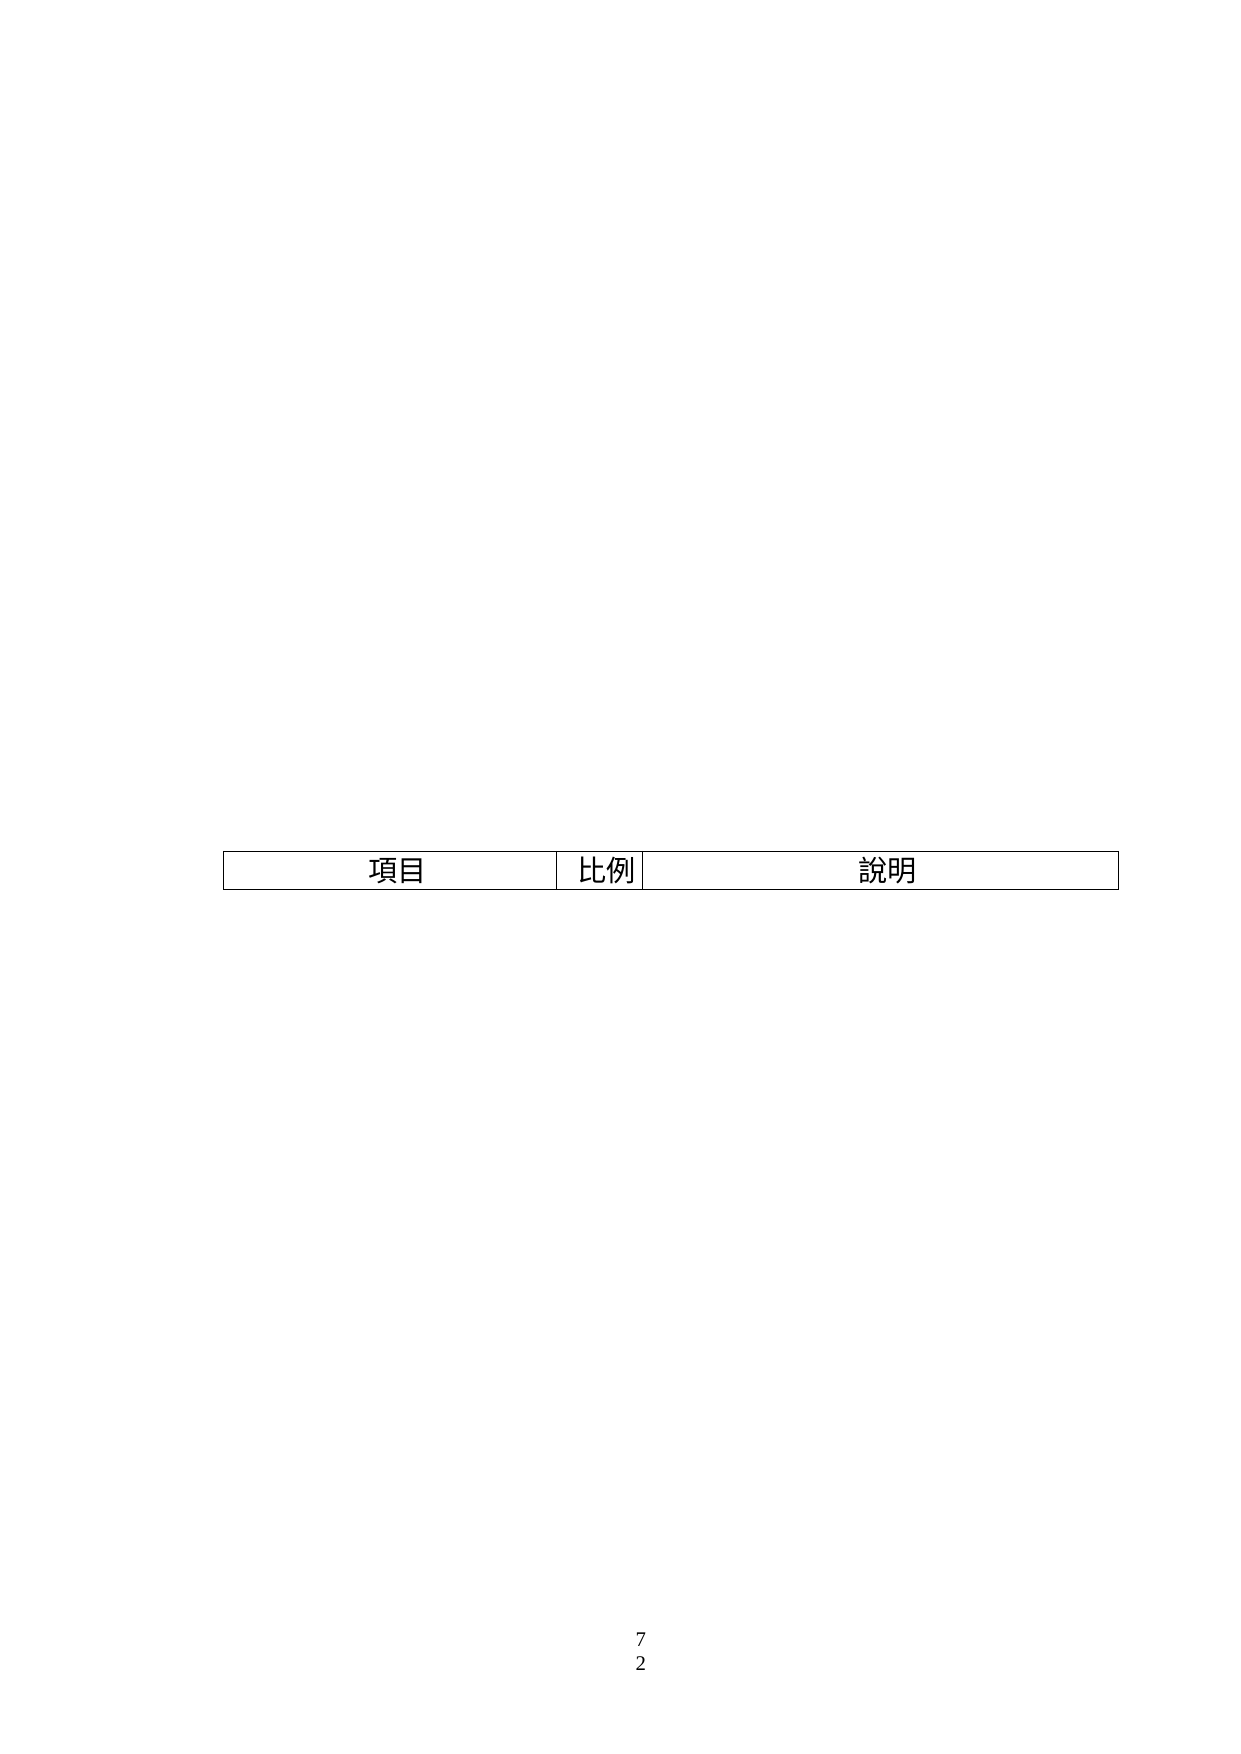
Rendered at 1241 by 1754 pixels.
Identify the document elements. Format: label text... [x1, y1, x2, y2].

table_header 說明 [643, 852, 1118, 889]
table_header 比例 [557, 852, 642, 889]
table_header 項目 [224, 852, 556, 889]
